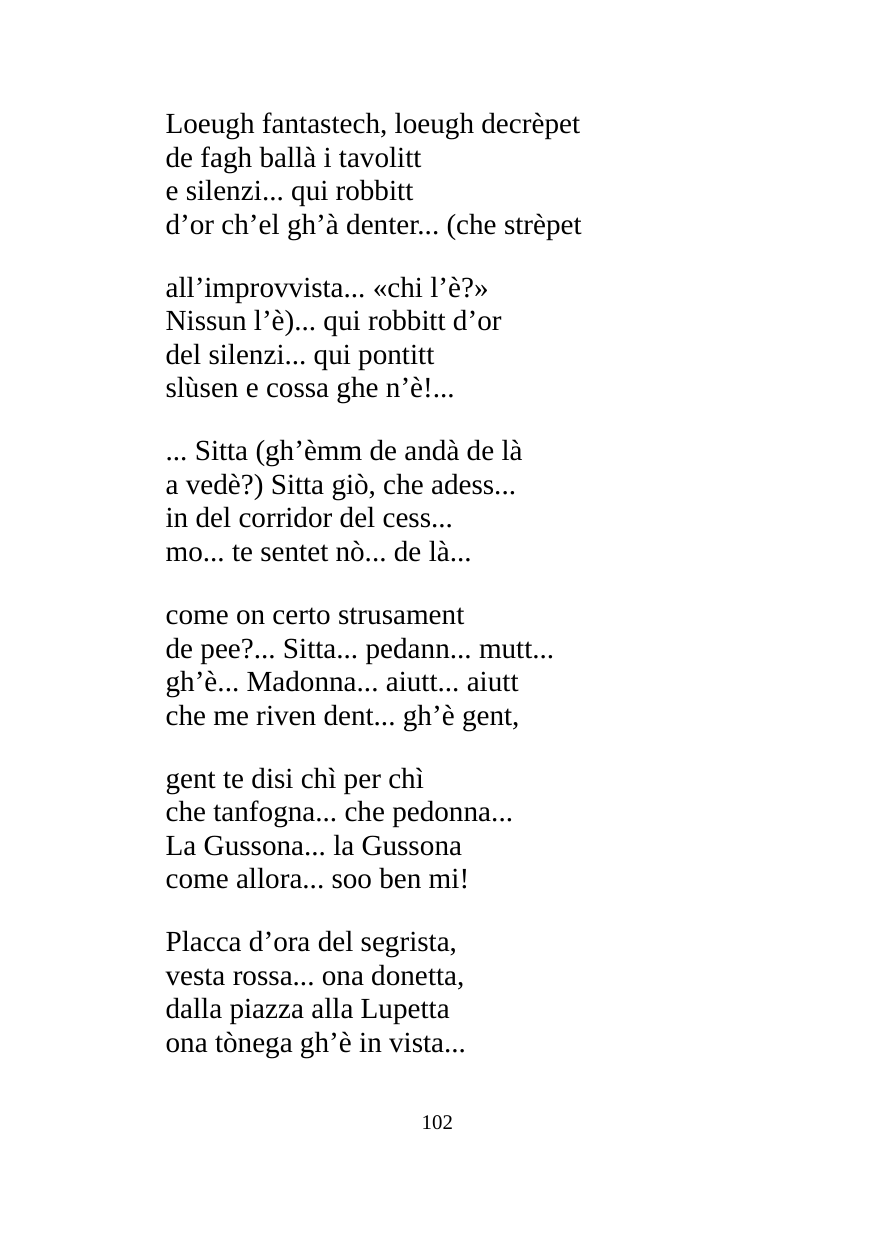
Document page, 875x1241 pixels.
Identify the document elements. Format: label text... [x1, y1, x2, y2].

text come on certo strusament de pee?... Sitta... pedann... mutt... gh’è... Madonna... aiutt... aiutt che me riven dent... gh’è gent, [165, 597, 768, 731]
text ... Sitta (gh’èmm de andà de là a vedè?) Sitta giò, che adess... in del corridor del cess... mo... te sentet nò... de là... [165, 433, 768, 568]
text all’improvvista... «chi l’è?» Nissun l’è)... qui robbitt d’or del silenzi... qui pontitt slùsen e cossa ghe n’è!... [165, 270, 768, 404]
text Placca d’ora del segrista, vesta rossa... ona donetta, dalla piazza alla Lupetta ona tònega gh’è in vista... [165, 924, 768, 1059]
text Loeugh fantastech, loeugh decrèpet de fagh ballà i tavolitt e silenzi... qui robbitt d’or ch’el gh’à denter... (che strèpet [165, 106, 768, 240]
text gent te disi chì per chì che tanfogna... che pedonna... La Gussona... la Gussona come allora... soo ben mi! [165, 761, 768, 895]
